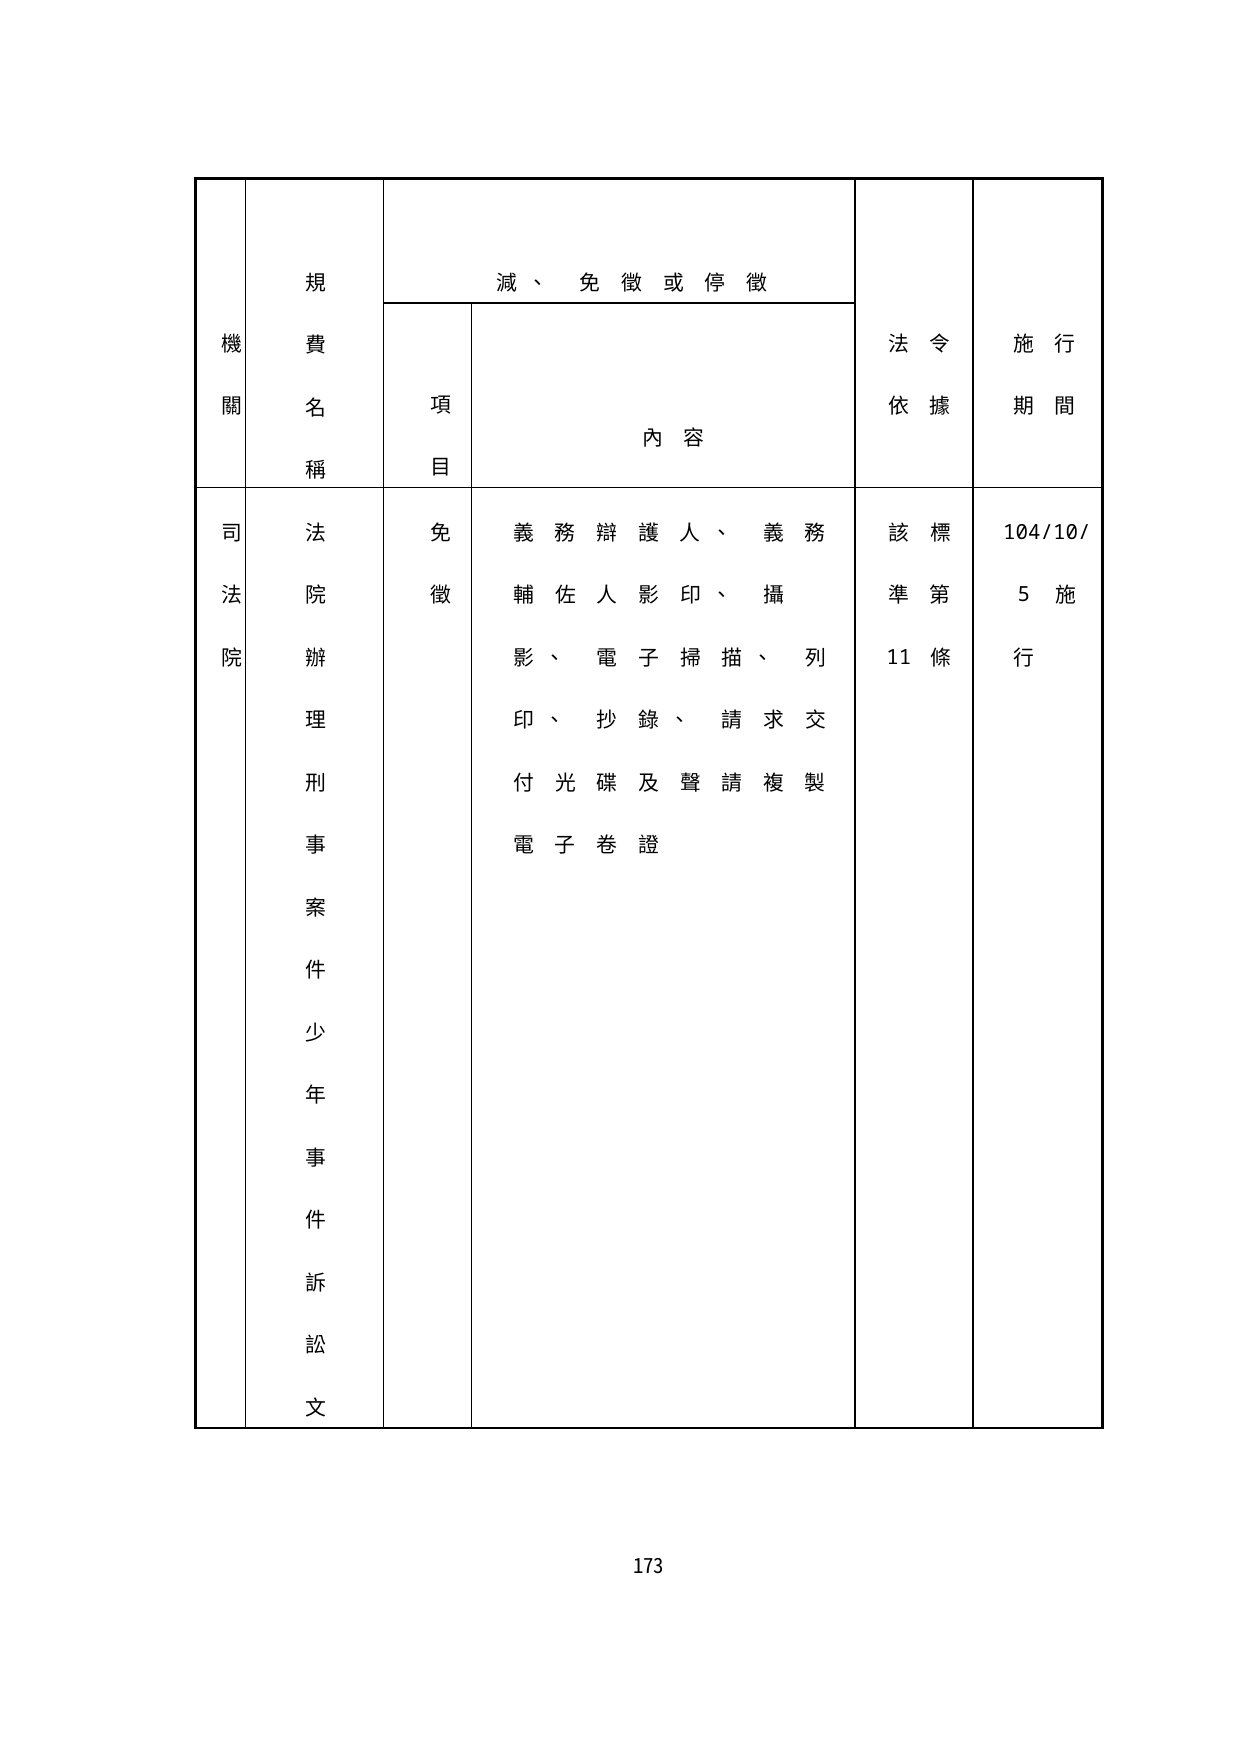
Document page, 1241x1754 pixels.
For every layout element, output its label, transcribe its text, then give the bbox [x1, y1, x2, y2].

table_cell 司法院 [197, 488, 245, 1427]
table_cell 免徵 [384, 488, 471, 1427]
table_cell 項目 [384, 304, 471, 487]
table_cell 義務辯護人、義務輔佐人影印、攝影、電子掃描、列印、抄錄、請求交付光碟及聲請複製電子卷證 [472, 488, 854, 1427]
table_cell 法院辦理刑事案件少年事件訴訟文 [246, 488, 383, 1427]
table_header 規費名稱 [246, 180, 383, 487]
table_header 減、免徵或停徵 [384, 180, 854, 302]
table_cell 104/10/5施行 [974, 488, 1101, 1427]
table_header 法令依據 [856, 180, 972, 487]
table_header 施行期間 [974, 180, 1101, 487]
table_cell 內容 [472, 304, 854, 487]
table_cell 該標準第11條 [856, 488, 972, 1427]
table_header 機關 [197, 180, 245, 487]
